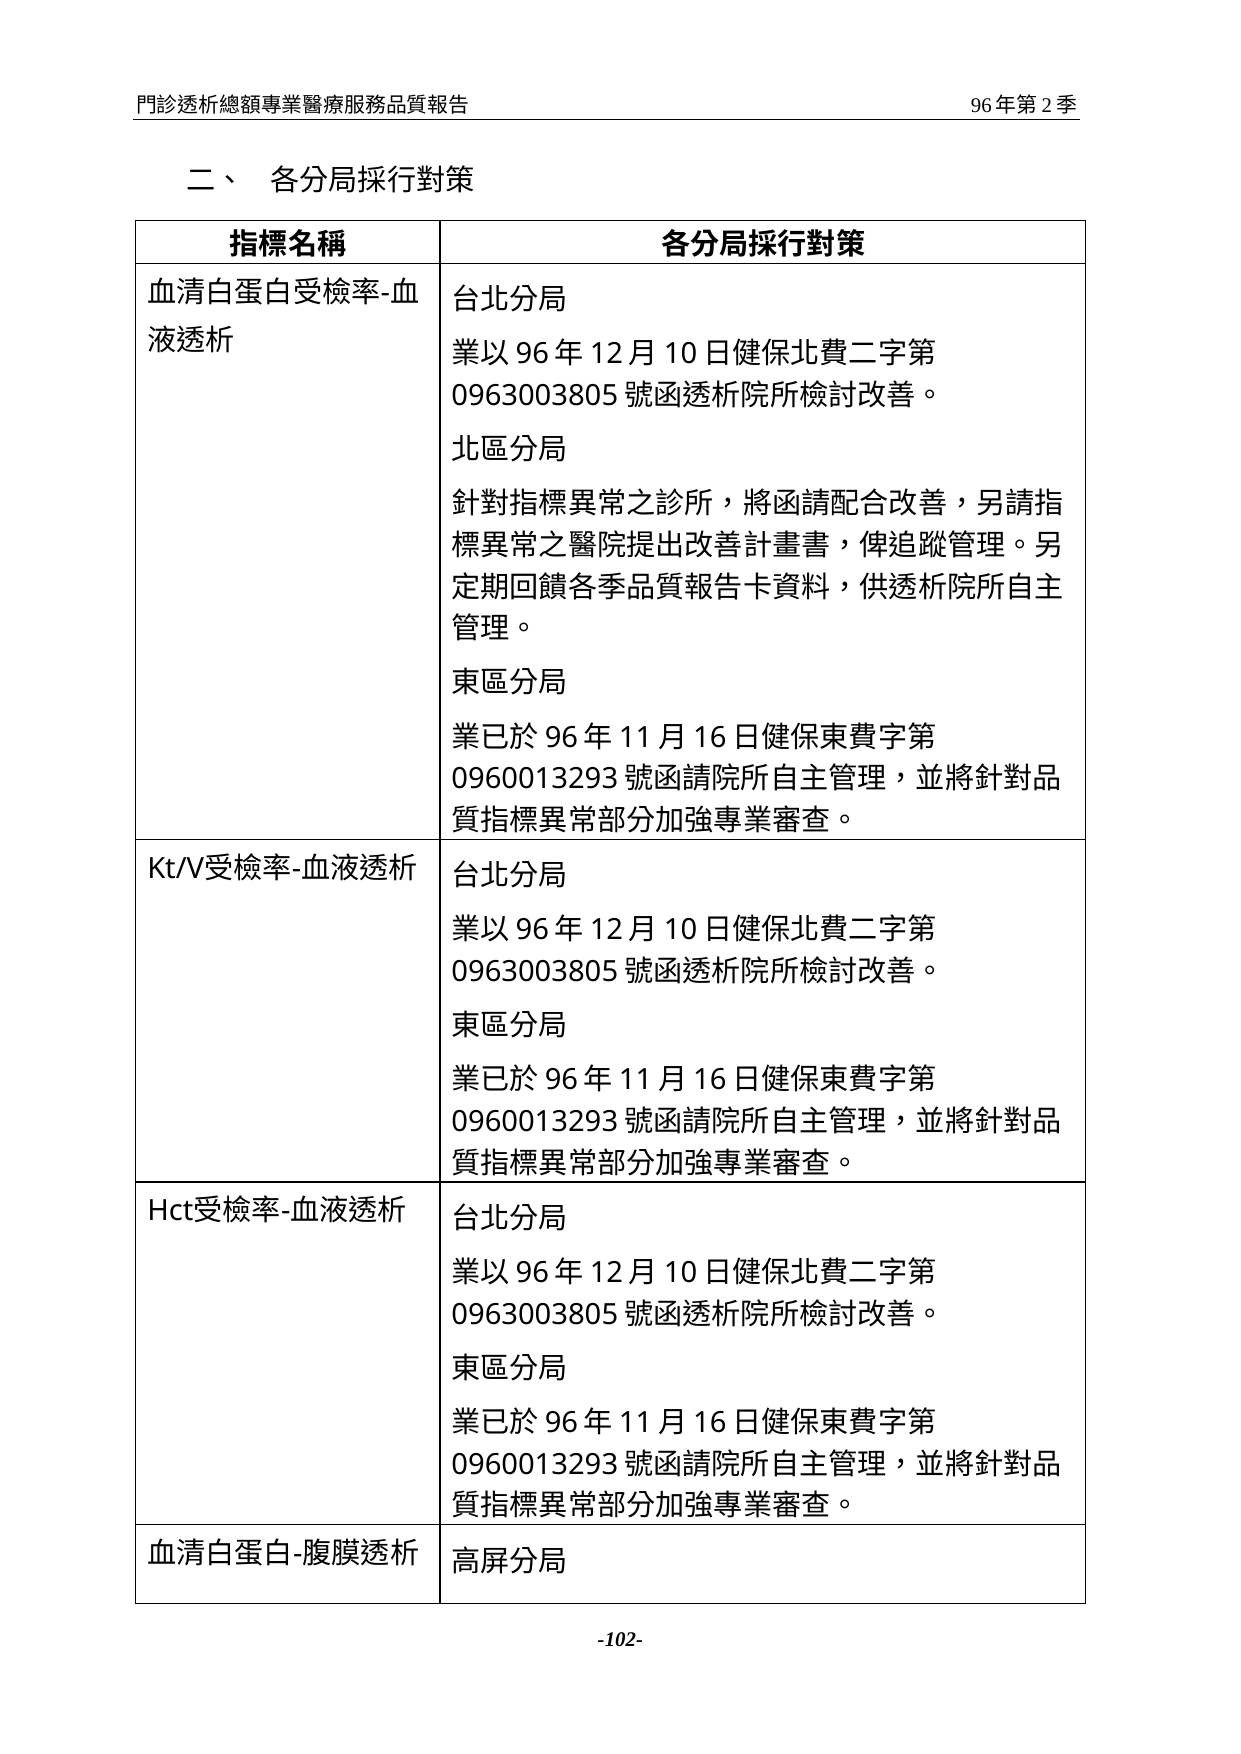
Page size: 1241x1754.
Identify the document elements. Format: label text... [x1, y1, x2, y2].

table_cell 血清白蛋白-腹膜透析 [136, 1525, 439, 1603]
table_cell 台北分局 業以96年12月10日健保北費二字第0963003805號函透析院所檢討改善。 北區分局 針對指標異常之診所，將函請配合改善，另請指標異常之醫院提出改善計畫書，俾追蹤管理。另定期回饋各季品質報告卡資料，供透析院所自主管理。 東區分局 業已於96年11月16日健保東費字第0960013293號函請院所自主管理，並將針對品質指標異常部分加強專業審查。 [441, 264, 1085, 839]
list 各分局採行對策 [186, 156, 1104, 199]
table_cell 血清白蛋白受檢率-血液透析 [136, 264, 439, 839]
table_cell Kt/V受檢率-血液透析 [136, 840, 439, 1181]
table_cell 高屏分局 [441, 1525, 1085, 1603]
table_header 各分局採行對策 [441, 221, 1085, 263]
table_cell 台北分局 業以96年12月10日健保北費二字第0963003805號函透析院所檢討改善。 東區分局 業已於96年11月16日健保東費字第0960013293號函請院所自主管理，並將針對品質指標異常部分加強專業審查。 [441, 840, 1085, 1181]
table_header 指標名稱 [136, 221, 439, 263]
table_cell 台北分局 業以96年12月10日健保北費二字第0963003805號函透析院所檢討改善。 東區分局 業已於96年11月16日健保東費字第0960013293號函請院所自主管理，並將針對品質指標異常部分加強專業審查。 [441, 1183, 1085, 1524]
table_cell Hct受檢率-血液透析 [136, 1183, 439, 1524]
